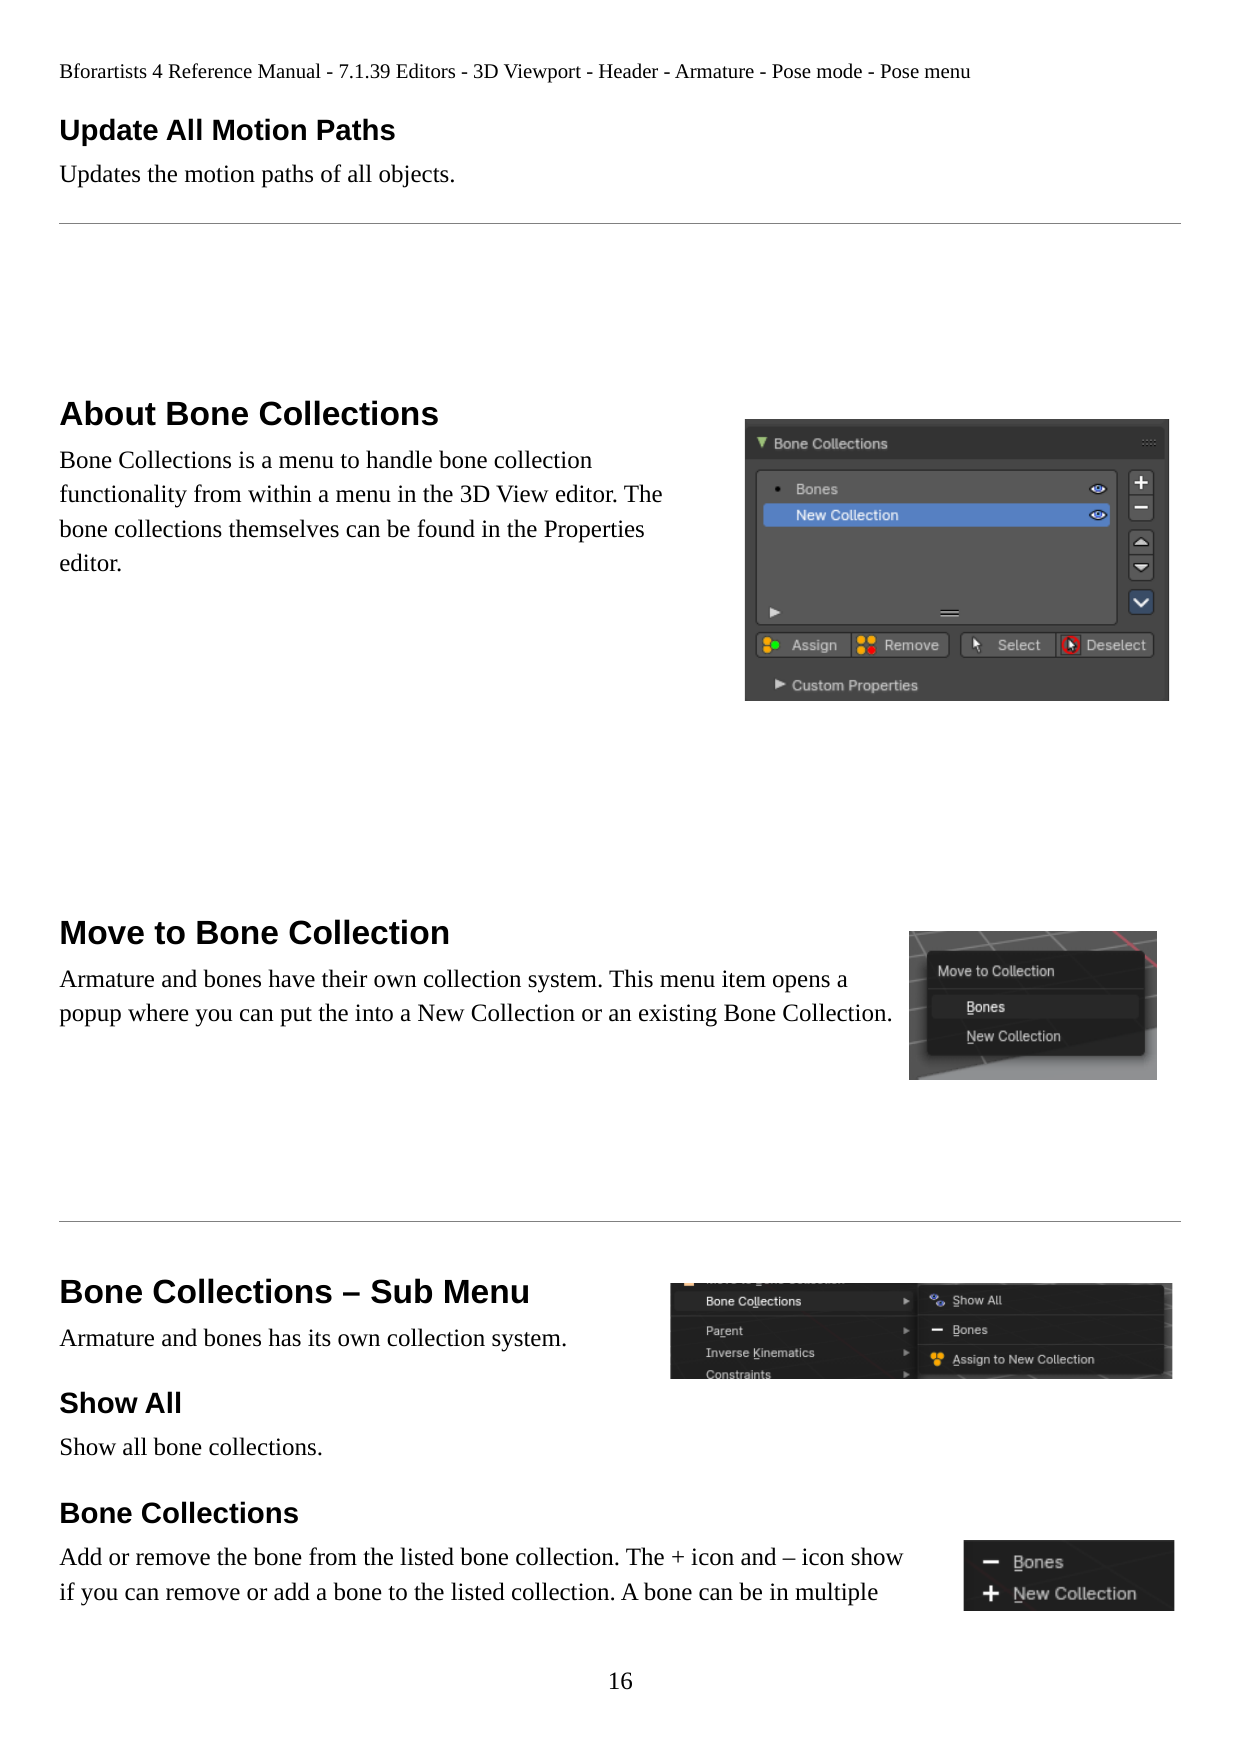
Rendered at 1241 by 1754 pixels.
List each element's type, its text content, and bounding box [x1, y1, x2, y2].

picture [670, 1283, 1173, 1379]
text Show all bone collections. [59, 1432, 1181, 1461]
subtitle About Bone Collections [59, 394, 1181, 433]
picture [909, 931, 1157, 1080]
subtitle Move to Bone Collection [59, 913, 1181, 951]
subtitle Show All [59, 1386, 1181, 1420]
picture [744, 419, 1170, 701]
subtitle Bone Collections – Sub Menu [59, 1271, 1181, 1310]
picture [963, 1540, 1175, 1611]
subtitle Update All Motion Paths [59, 113, 1181, 146]
text Updates the motion paths of all objects. [59, 159, 1181, 188]
text Bone Collections is a menu to handle bone collection functionality from within a menu in the 3D View editor. The bone collections themselves can be found in the Properties editor. [59, 445, 744, 577]
subtitle Bone Collections [59, 1496, 1181, 1530]
text Armature and bones have their own collection system. This menu item opens a popup where you can put the into a New Collection or an existing Bone Collection. [59, 964, 909, 1027]
text Armature and bones has its own collection system. [59, 1323, 670, 1351]
text Add or remove the bone from the listed bone collection. The + icon and – icon show if you can remove or add a bone to the listed collection. A bone can be in multiple [59, 1542, 963, 1606]
